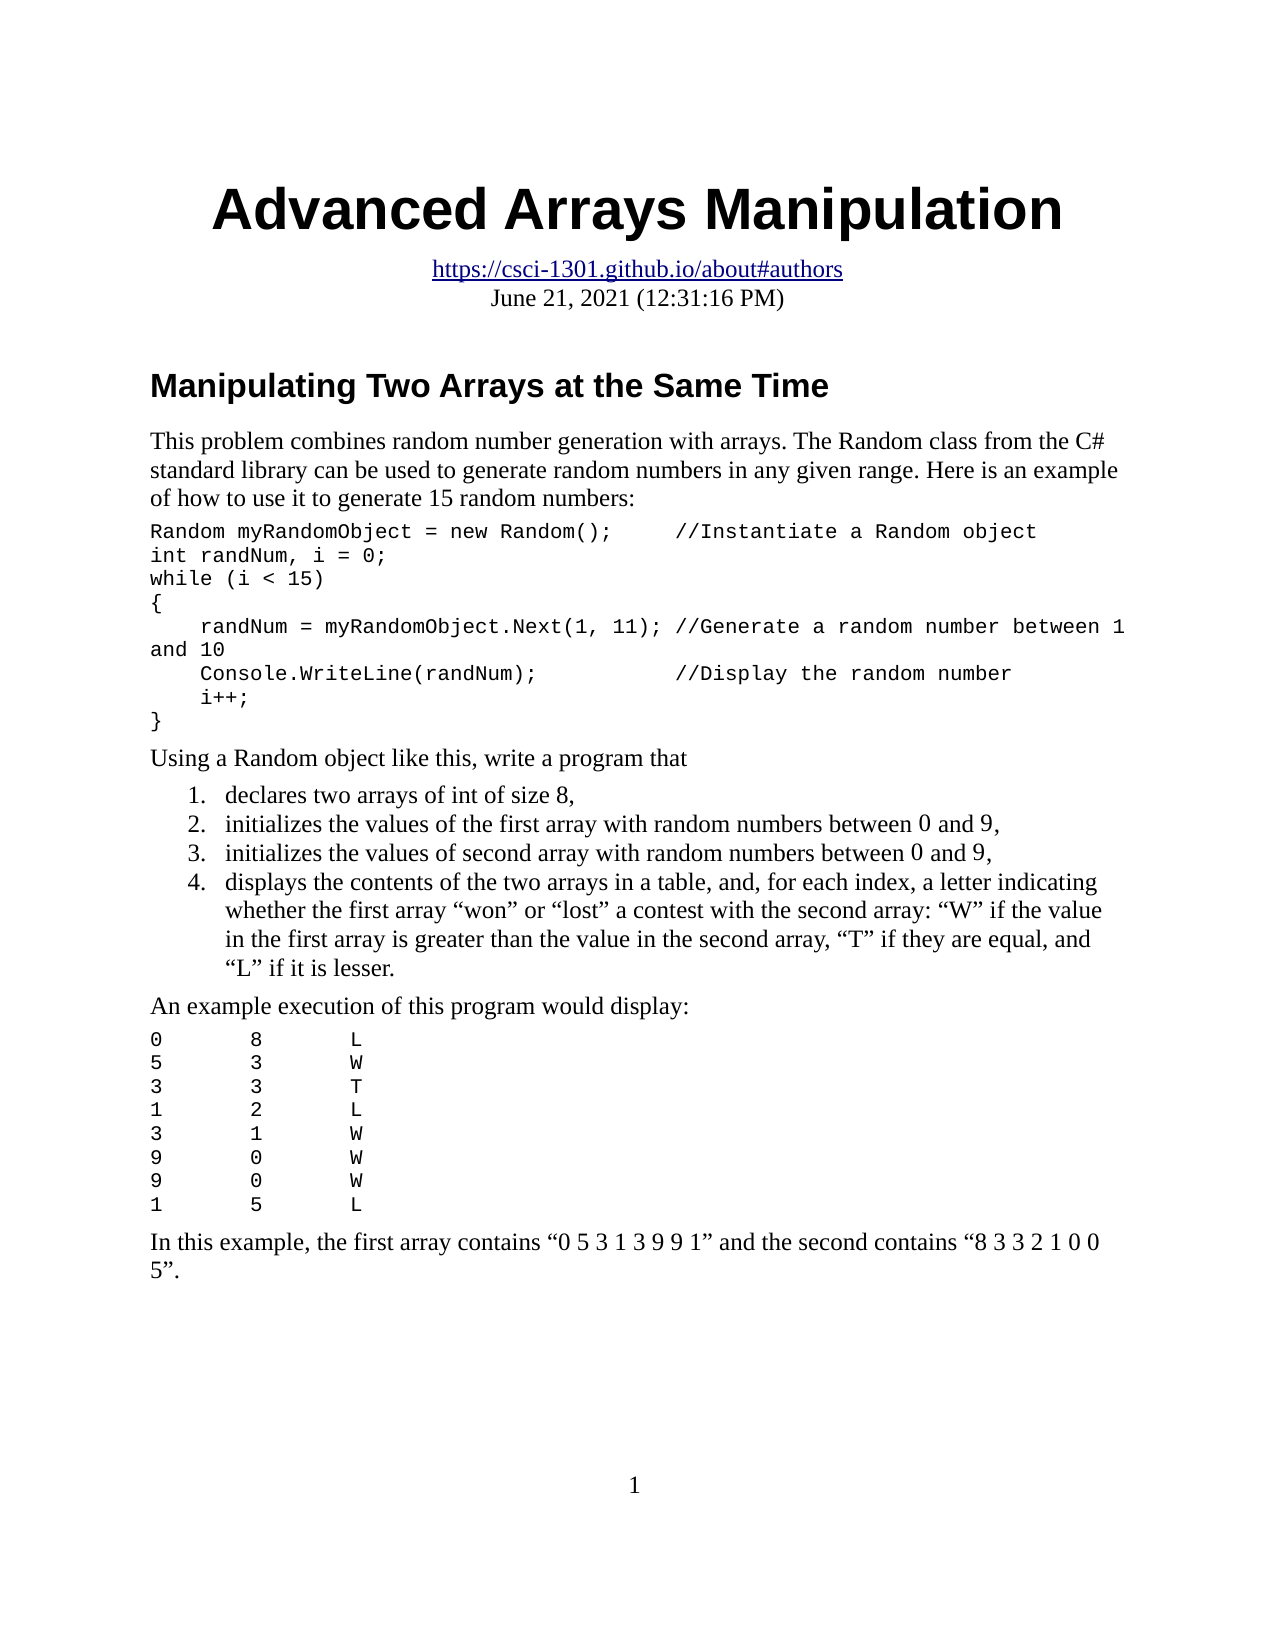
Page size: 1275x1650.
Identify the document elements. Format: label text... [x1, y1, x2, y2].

text 1 2 L [150, 1099, 1125, 1123]
text Using a Random object like this, write a program that [150, 743, 1125, 772]
text { [150, 592, 1125, 616]
text 1 5 L [150, 1194, 1125, 1218]
text June 21, 2021 (12:31:16 PM) [150, 283, 1125, 312]
text Random myRandomObject = new Random(); //Instantiate a Random object [150, 521, 1125, 545]
text int randNum, i = 0; [150, 545, 1125, 568]
text An example execution of this program would display: [150, 991, 1125, 1019]
text 3 1 W [150, 1123, 1125, 1147]
text 0 8 L [150, 1028, 1125, 1052]
list declares two arrays of int of size 8, [187, 781, 1125, 809]
text randNum = myRandomObject.Next(1, 11); //Generate a random number between 1 and 10 [150, 616, 1125, 663]
text Console.WriteLine(randNum); //Display the random number [150, 663, 1125, 687]
text https://csci-1301.github.io/about#authors [150, 254, 1125, 283]
text 9 0 W [150, 1147, 1125, 1170]
list displays the contents of the two arrays in a table, and, for each index, a letter indicating whether the first array “won” or “lost” a contest with the second array: “W” if the value in the first array is greater than the value in the second array, “T” if they are equal, and “L” if it is lesser. [187, 867, 1125, 982]
text 5 3 W [150, 1052, 1125, 1076]
text i++; [150, 687, 1125, 710]
list initializes the values of second array with random numbers between and , [187, 838, 1125, 867]
subtitle Manipulating Two Arrays at the Same Time [150, 366, 1125, 404]
text This problem combines random number generation with arrays. The Random class from the C# standard library can be used to generate random numbers in any given range. Here is an example of how to use it to generate 15 random numbers: [150, 426, 1125, 512]
text 3 3 T [150, 1076, 1125, 1099]
list initializes the values of the first array with random numbers between and , [187, 809, 1125, 838]
text while (i < 15) [150, 568, 1125, 592]
text In this example, the first array contains “0 5 3 1 3 9 9 1” and the second contains “8 3 3 2 1 0 0 5”. [150, 1227, 1125, 1284]
text 9 0 W [150, 1170, 1125, 1194]
text } [150, 710, 1125, 734]
title Advanced Arrays Manipulation [150, 175, 1125, 242]
